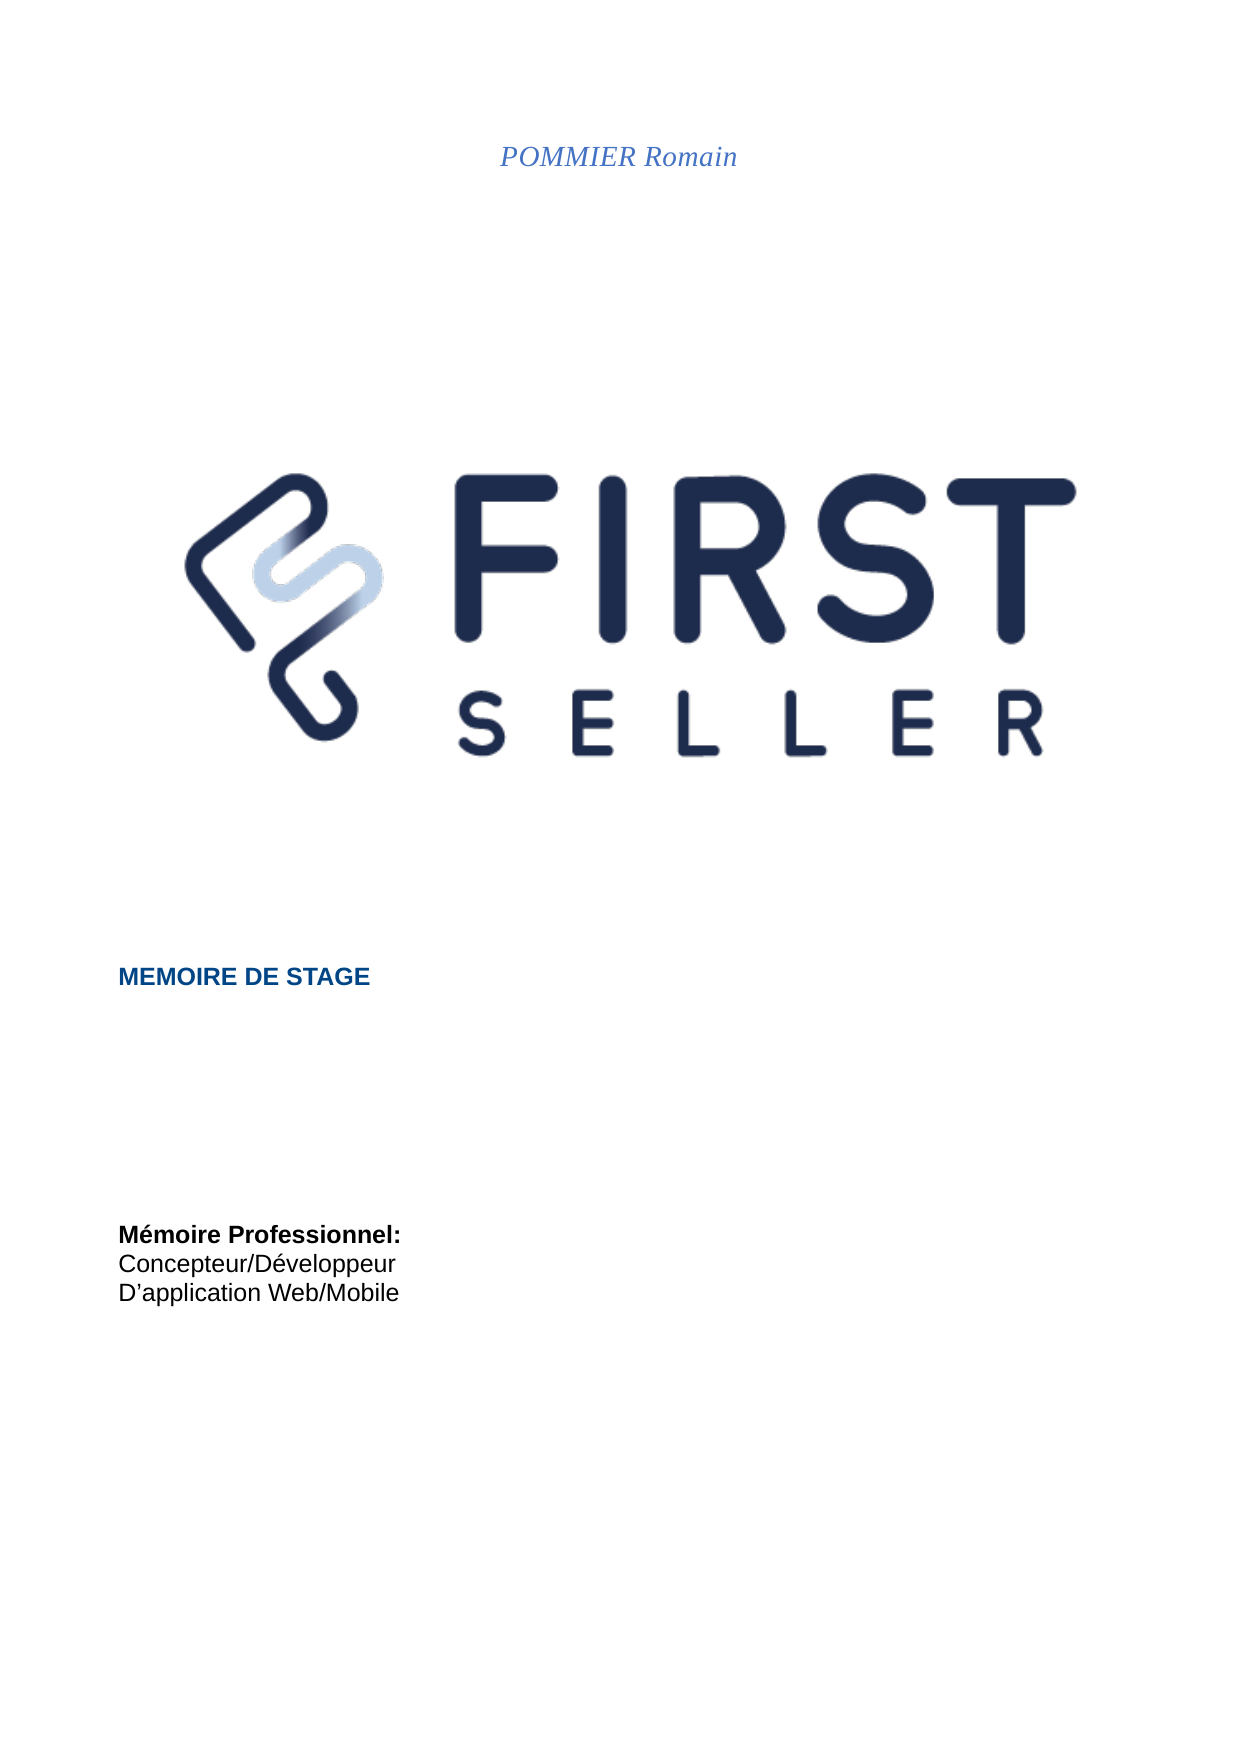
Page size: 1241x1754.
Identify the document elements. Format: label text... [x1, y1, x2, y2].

text MEMOIRE DE STAGE [118, 962, 1122, 991]
text D’application Web/Mobile [118, 1278, 1122, 1307]
text Mémoire Professionnel: [118, 1221, 1122, 1249]
text Concepteur/Développeur [118, 1249, 1122, 1278]
text POMMIER Romain [208, 139, 1032, 172]
